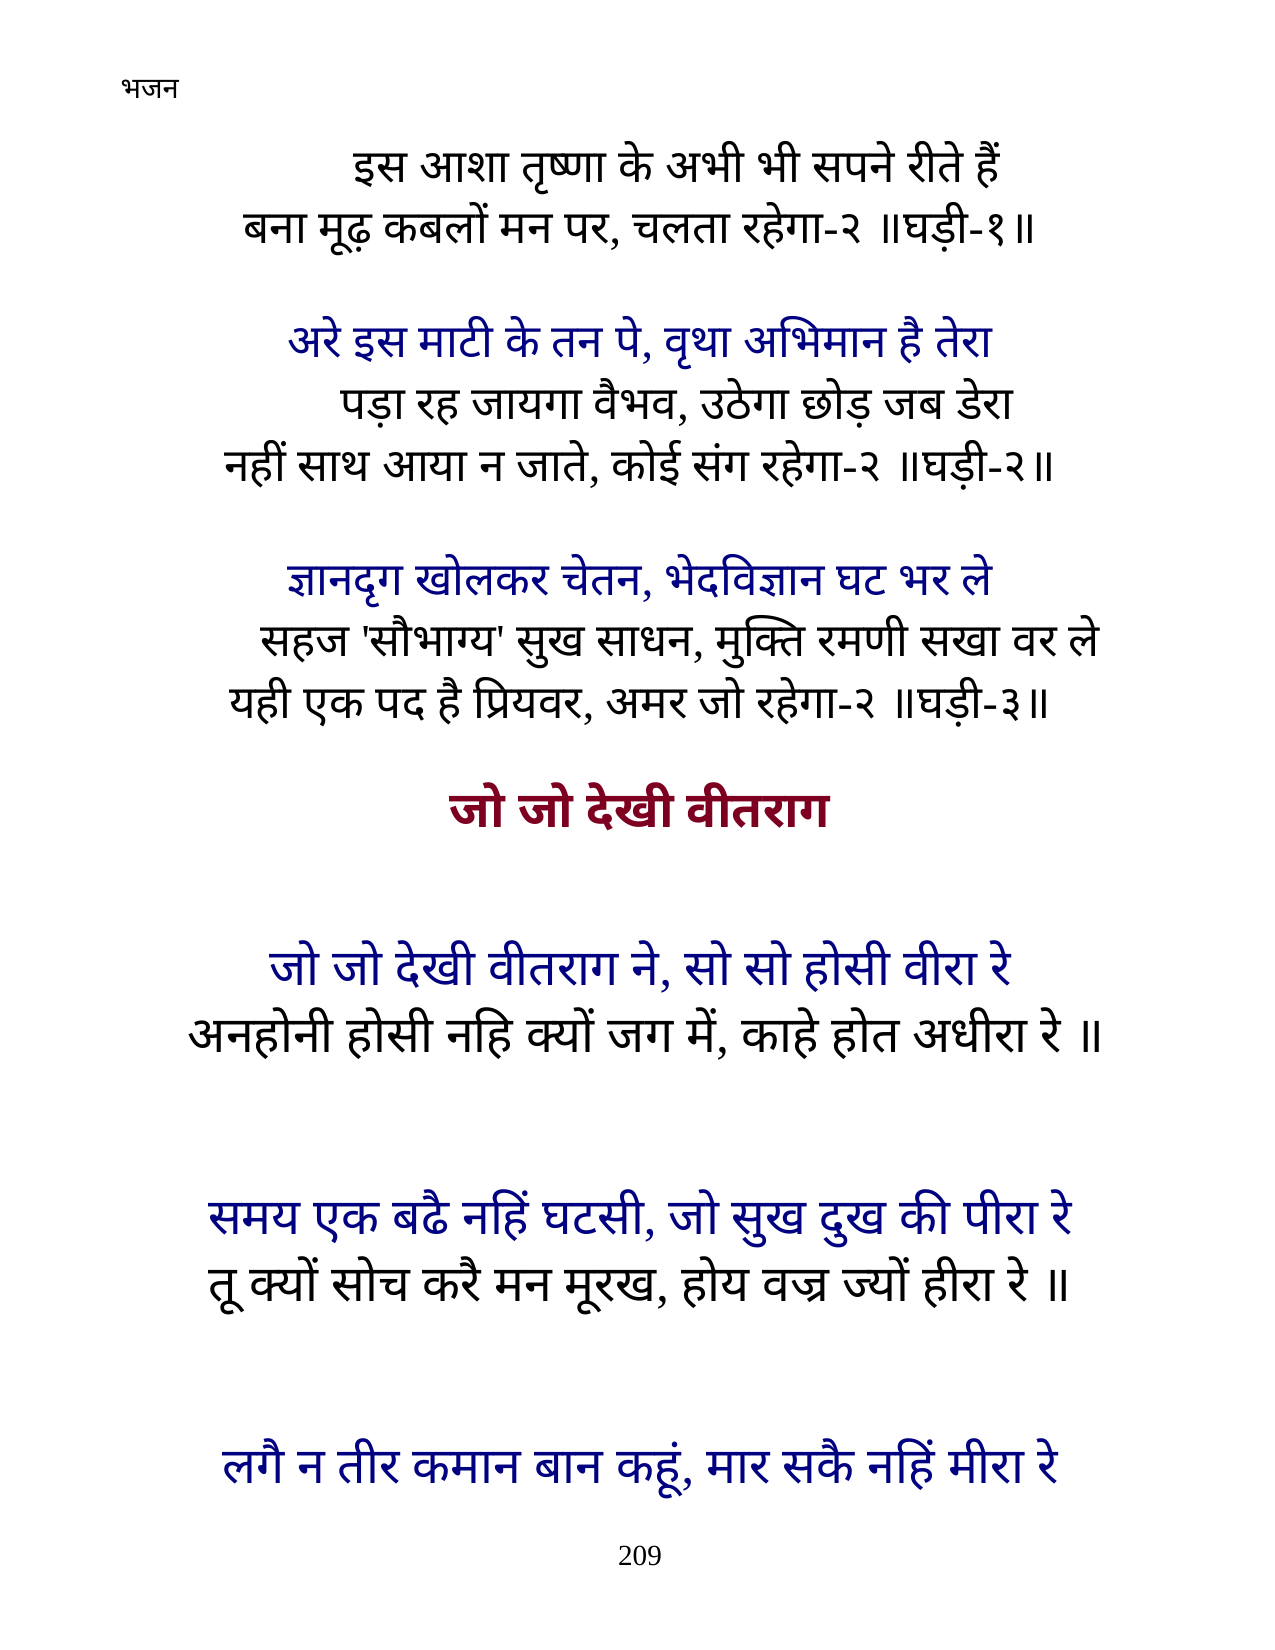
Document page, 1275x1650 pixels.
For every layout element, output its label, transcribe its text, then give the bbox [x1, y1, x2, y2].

text अरे इस माटी के तन पे, वृथा अभिमान है तेरा [83, 315, 1196, 377]
text पड़ा रह जायगा वैभव, उठेगा छोड़ जब डेरा [83, 377, 1196, 438]
text इस आशा तृष्णा के अभी भी सपने रीते हैं [83, 139, 1196, 201]
text ज्ञानदृग खोलकर चेतन, भेदविज्ञान घट भर ले [83, 552, 1196, 614]
text समय एक बढै नहिं घटसी, जो सुख दुख की पीरा रे [83, 1188, 1196, 1255]
text नहीं साथ आया न जाते, कोई संग रहेगा-२ ॥घड़ी-२॥ [83, 438, 1196, 500]
text सहज 'सौभाग्य' सुख साधन, मुक्ति रमणी सखा वर ले [83, 614, 1196, 676]
text जो जो देखी वीतराग ने, सो सो होसी वीरा रे [83, 939, 1196, 1006]
text जो जो देखी वीतराग [83, 783, 1196, 848]
text तू क्यों सोच करै मन मूरख, होय वज्र ज्यों हीरा रे ॥ [83, 1255, 1196, 1322]
text लगै न तीर कमान बान कहूं, मार सकै नहिं मीरा रे [83, 1437, 1196, 1504]
text अनहोनी होसी नहि क्यों जग में, काहे होत अधीरा रे ॥ [83, 1006, 1196, 1073]
text यही एक पद है प्रियवर, अमर जो रहेगा-२ ॥घड़ी-३॥ [83, 676, 1196, 737]
text बना मूढ़ कबलों मन पर, चलता रहेगा-२ ॥घड़ी-१॥ [83, 201, 1196, 262]
